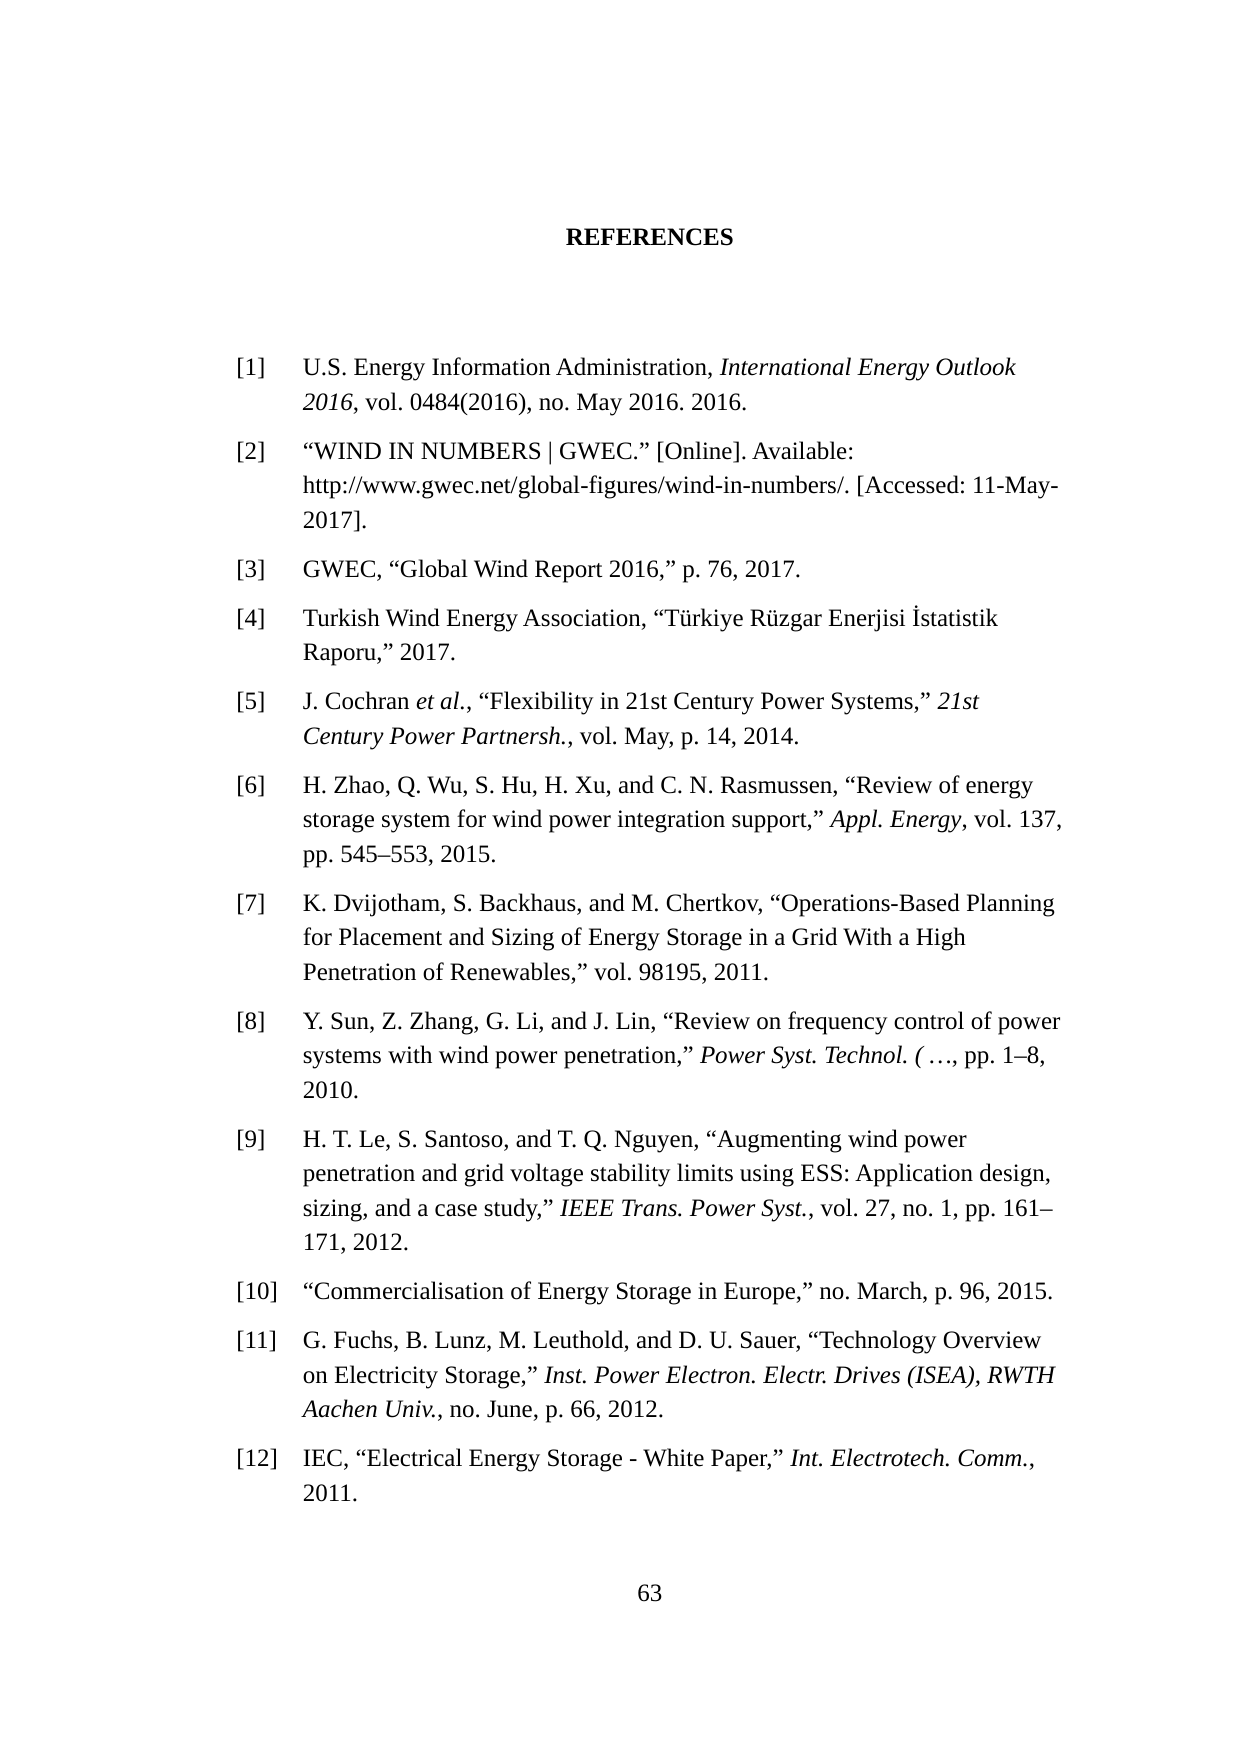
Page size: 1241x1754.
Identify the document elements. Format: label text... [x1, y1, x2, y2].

text [10] “Commercialisation of Energy Storage in Europe,” no. March, p. 96, 2015. [236, 1276, 1063, 1305]
text [2] “WIND IN NUMBERS | GWEC.” [Online]. Available: http://www.gwec.net/global-figures/wind-in-numbers/. [Accessed: 11-May-2017]. [236, 436, 1063, 533]
text [4] Turkish Wind Energy Association, “Türkiye Rüzgar Enerjisi İstatistik Raporu,” 2017. [236, 603, 1063, 666]
text [5] J. Cochran et al., “Flexibility in 21st Century Power Systems,” 21st Century Power Partnersh., vol. May, p. 14, 2014. [236, 686, 1063, 749]
text [6] H. Zhao, Q. Wu, S. Hu, H. Xu, and C. N. Rasmussen, “Review of energy storage system for wind power integration support,” Appl. Energy, vol. 137, pp. 545–553, 2015. [236, 770, 1063, 868]
text [12] IEC, “Electrical Energy Storage - White Paper,” Int. Electrotech. Comm., 2011. [236, 1443, 1063, 1507]
text [9] H. T. Le, S. Santoso, and T. Q. Nguyen, “Augmenting wind power penetration and grid voltage stability limits using ESS: Application design, sizing, and a case study,” IEEE Trans. Power Syst., vol. 27, no. 1, pp. 161–171, 2012. [236, 1124, 1063, 1256]
text [11] G. Fuchs, B. Lunz, M. Leuthold, and D. U. Sauer, “Technology Overview on Electricity Storage,” Inst. Power Electron. Electr. Drives (ISEA), RWTH Aachen Univ., no. June, p. 66, 2012. [236, 1326, 1063, 1423]
text [7] K. Dvijotham, S. Backhaus, and M. Chertkov, “Operations-Based Planning for Placement and Sizing of Energy Storage in a Grid With a High Penetration of Renewables,” vol. 98195, 2011. [236, 888, 1063, 986]
text REFERENCES [236, 222, 1063, 250]
text [8] Y. Sun, Z. Zhang, G. Li, and J. Lin, “Review on frequency control of power systems with wind power penetration,” Power Syst. Technol. ( …, pp. 1–8, 2010. [236, 1006, 1063, 1104]
text [1] U.S. Energy Information Administration, International Energy Outlook 2016, vol. 0484(2016), no. May 2016. 2016. [236, 352, 1063, 415]
text [3] GWEC, “Global Wind Report 2016,” p. 76, 2017. [236, 554, 1063, 582]
